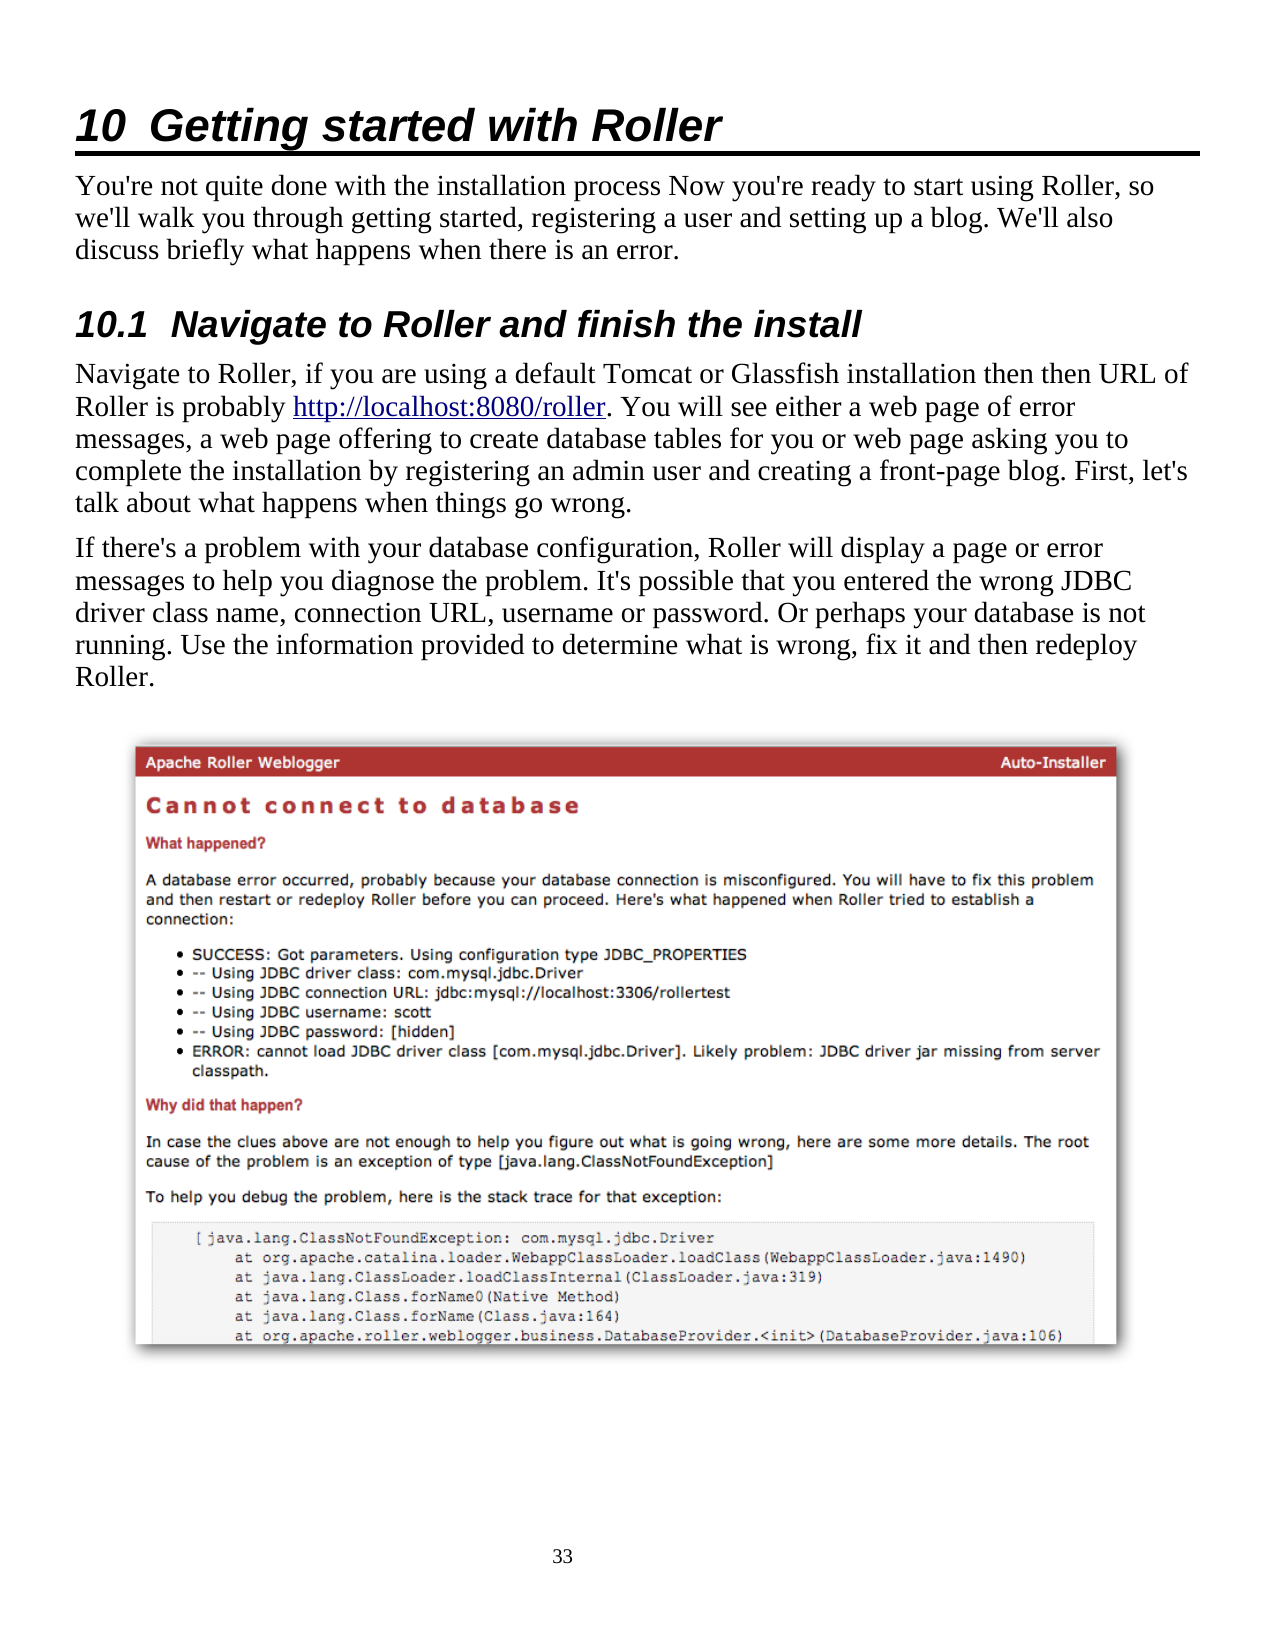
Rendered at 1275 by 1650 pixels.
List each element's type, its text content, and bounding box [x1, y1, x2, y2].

picture [116, 724, 1136, 1365]
text If there's a problem with your database configuration, Roller will display a page or error messages to help you diagnose the problem. It's possible that you entered the wrong JDBC driver class name, connection URL, username or password. Or perhaps your database is not running. Use the information provided to determine what is wrong, fix it and then redeploy Roller. [75, 532, 1200, 693]
subtitle Getting started with Roller [75, 100, 1200, 151]
text You're not quite done with the installation process Now you're ready to start using Roller, so we'll walk you through getting started, registering a user and setting up a blog. We'll also discuss briefly what happens when there is an error. [75, 169, 1200, 266]
text Navigate to Roller, if you are using a default Tomcat or Glassfish installation then then URL of Roller is probably http://localhost:8080/roller. You will see either a web page of error messages, a web page offering to create database tables for you or web page asking you to complete the installation by registering an admin user and creating a front-page blog. First, let's talk about what happens when things go wrong. [75, 358, 1200, 519]
subtitle Navigate to Roller and finish the install [75, 303, 1200, 345]
